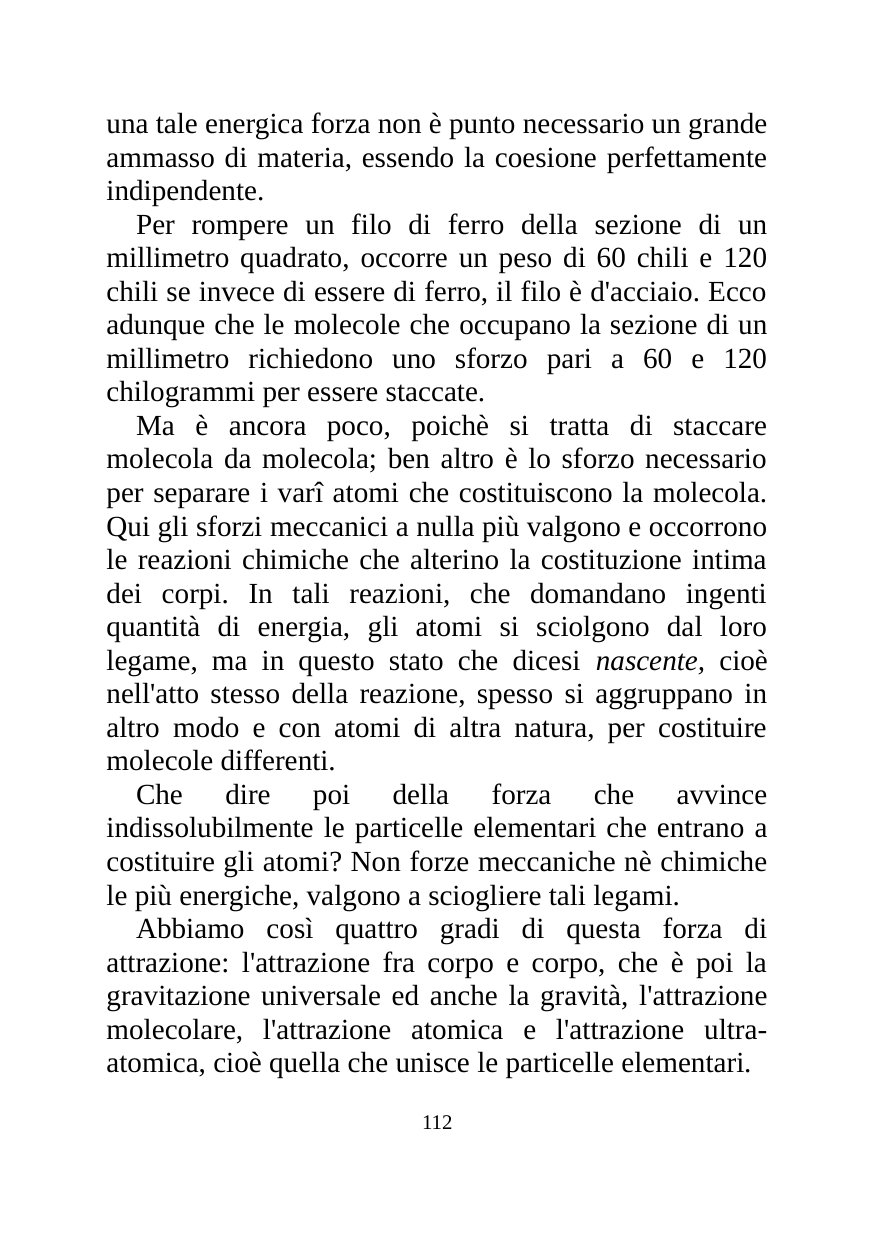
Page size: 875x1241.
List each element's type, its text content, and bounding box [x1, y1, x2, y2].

text Che dire poi della forza che avvince indissolubilmente le particelle elementari che entrano a costituire gli atomi? Non forze meccaniche nè chimiche le più energiche, valgono a sciogliere tali legami. [106, 777, 768, 911]
text una tale energica forza non è punto necessario un grande ammasso di materia, essendo la coesione perfettamente indipendente. [106, 106, 768, 207]
text Abbiamo così quattro gradi di questa forza di attrazione: l'attrazione fra corpo e corpo, che è poi la gravitazione universale ed anche la gravità, l'attrazione molecolare, l'attrazione atomica e l'attrazione ultra-atomica, cioè quella che unisce le particelle elementari. [106, 911, 768, 1079]
text Ma è ancora poco, poichè si tratta di staccare molecola da molecola; ben altro è lo sforzo necessario per separare i varî atomi che costituiscono la molecola. Qui gli sforzi meccanici a nulla più valgono e occorrono le reazioni chimiche che alterino la costituzione intima dei corpi. In tali reazioni, che domandano ingenti quantità di energia, gli atomi si sciolgono dal loro legame, ma in questo stato che dicesi nascente, cioè nell'atto stesso della reazione, spesso si aggruppano in altro modo e con atomi di altra natura, per costituire molecole differenti. [106, 408, 768, 777]
text Per rompere un filo di ferro della sezione di un millimetro quadrato, occorre un peso di 60 chili e 120 chili se invece di essere di ferro, il filo è d'acciaio. Ecco adunque che le molecole che occupano la sezione di un millimetro richiedono uno sforzo pari a 60 e 120 chilogrammi per essere staccate. [106, 207, 768, 408]
